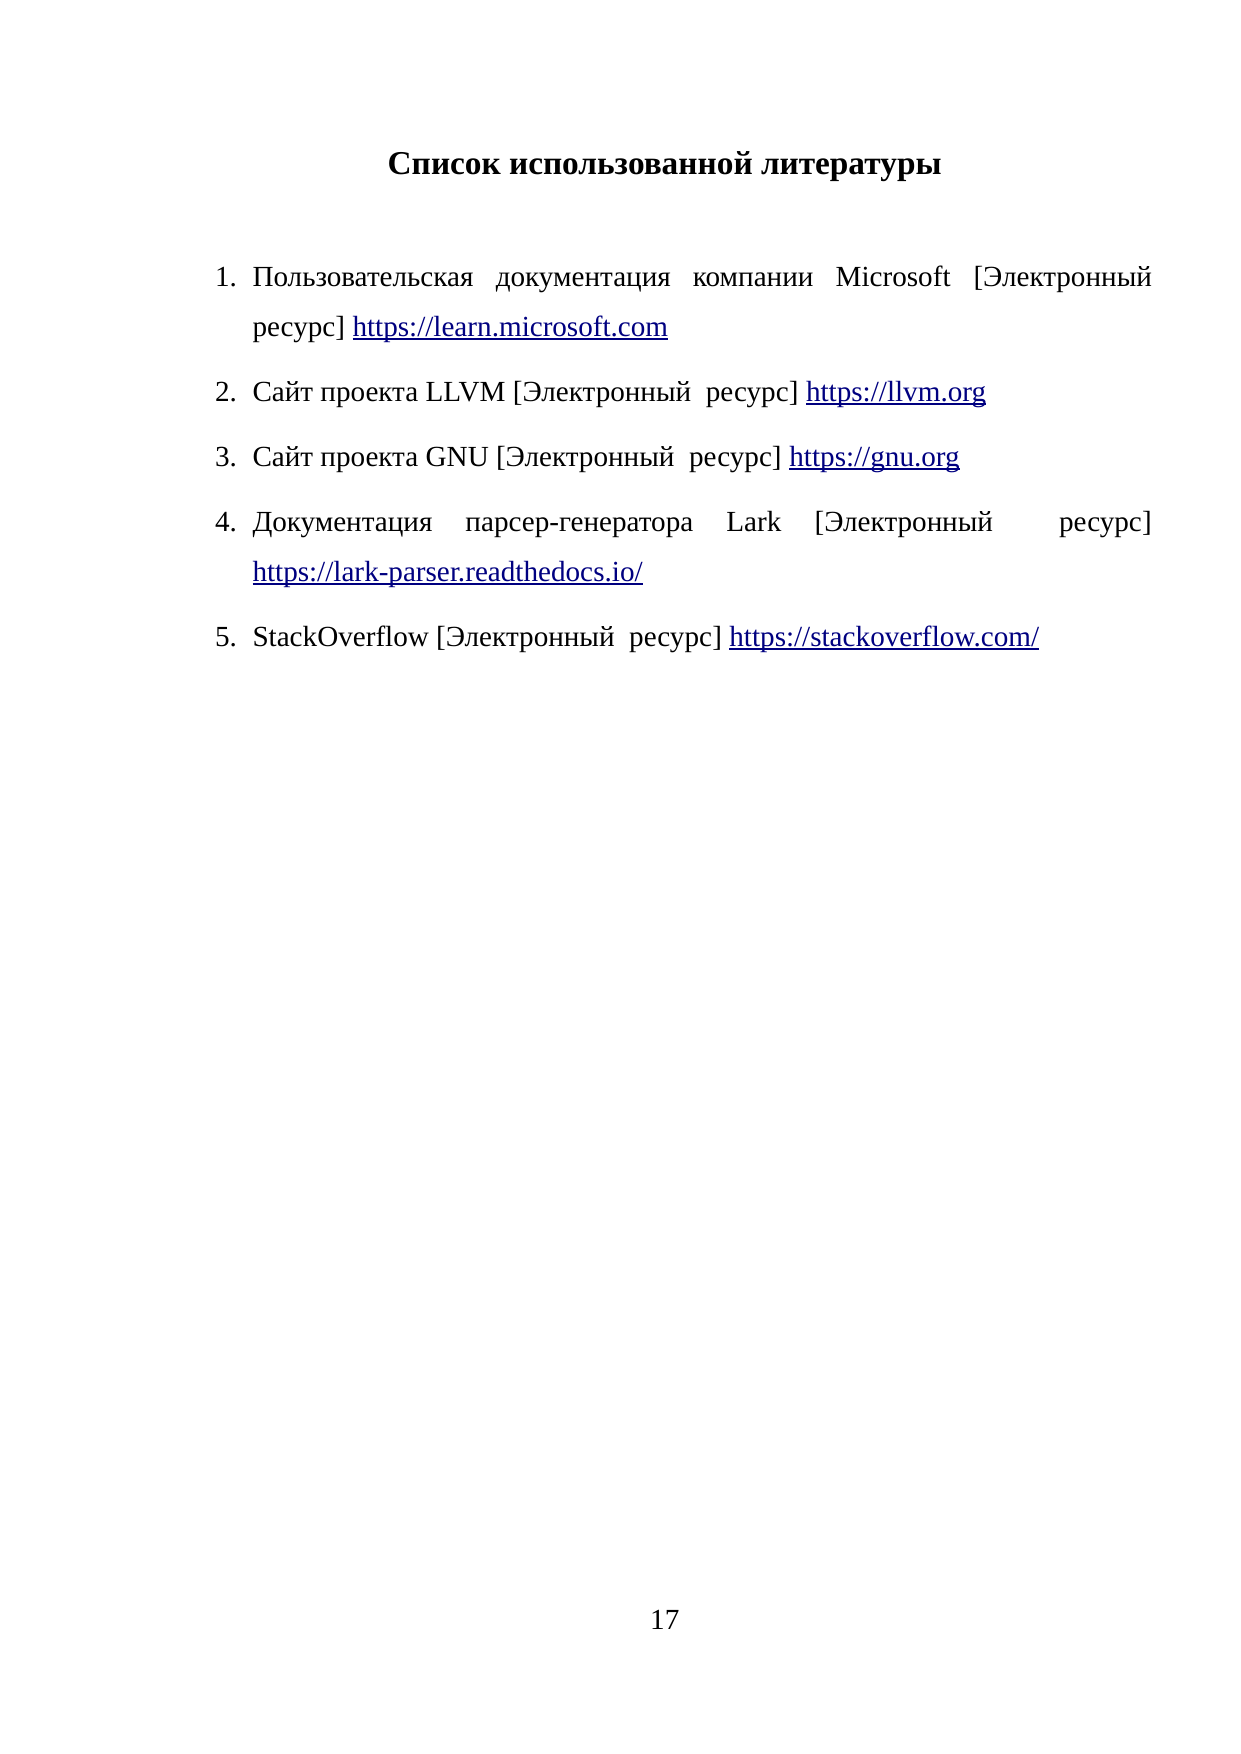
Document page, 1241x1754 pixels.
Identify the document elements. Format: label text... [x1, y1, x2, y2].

list Документация парсер-генератора Lark [Электронный ресурс] https://lark-parser.readthedocs.io/ [215, 504, 1152, 588]
list Сайт проекта GNU [Электронный ресурс] https://gnu.org [215, 439, 1152, 472]
subtitle Список использованной литературы [177, 143, 1152, 181]
list StackOverflow [Электронный ресурс] https://stackoverflow.com/ [215, 619, 1152, 653]
list Сайт проекта LLVM [Электронный ресурс] https://llvm.org [215, 374, 1152, 408]
list Пользовательская документация компании Microsoft [Электронный ресурс] https://learn.microsoft.com [215, 259, 1152, 343]
